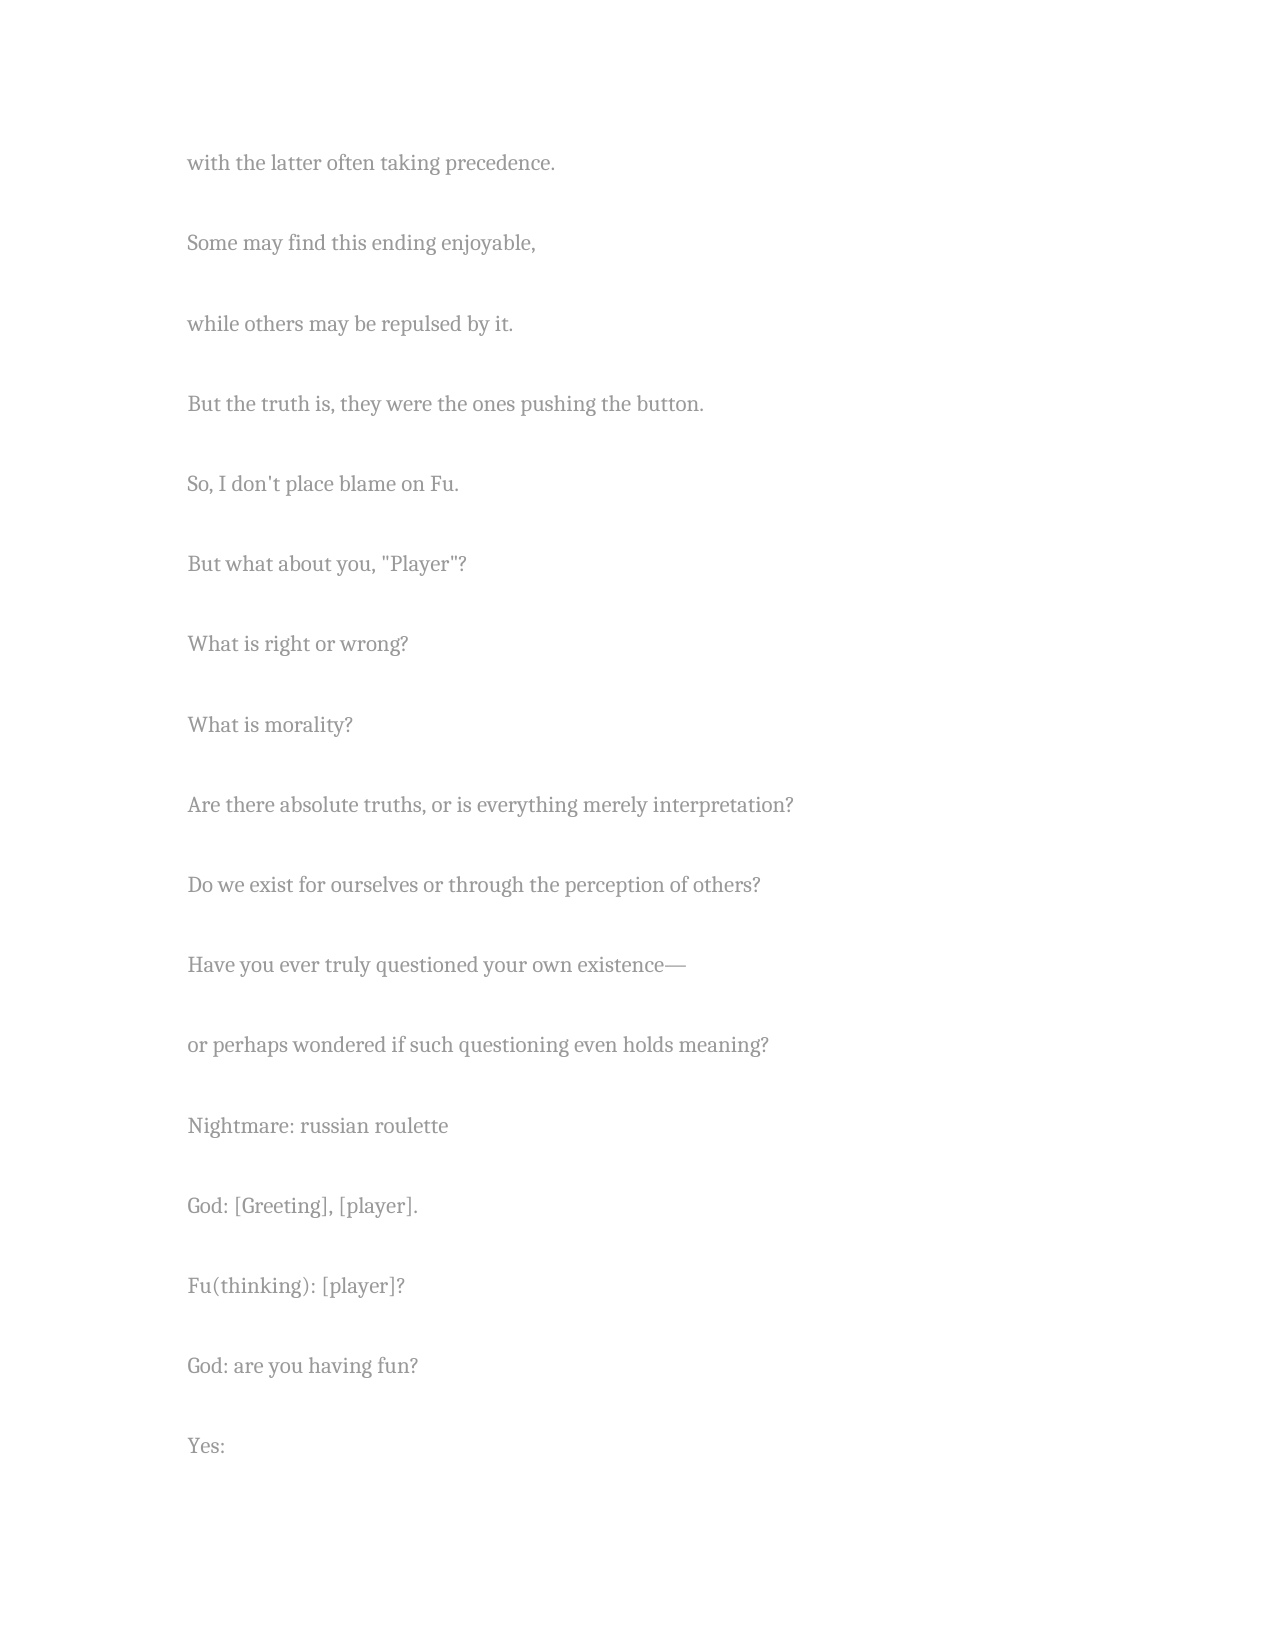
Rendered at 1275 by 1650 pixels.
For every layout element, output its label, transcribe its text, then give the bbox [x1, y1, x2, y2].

text Have you ever truly questioned your own existence— [187, 952, 1087, 978]
text Fu(thinking): [player]? [187, 1273, 1087, 1299]
text Some may find this ending enjoyable, [187, 230, 1087, 257]
text Nightmare: russian roulette [187, 1112, 1087, 1139]
text Do we exist for ourselves or through the perception of others? [187, 872, 1087, 898]
text or perhaps wondered if such questioning even holds meaning? [187, 1032, 1087, 1059]
text What is right or wrong? [187, 631, 1087, 658]
text God: [Greeting], [player]. [187, 1193, 1087, 1219]
text Yes: [187, 1433, 1087, 1460]
text So, I don't place blame on Fu. [187, 471, 1087, 497]
text with the latter often taking precedence. [187, 150, 1087, 176]
text What is morality? [187, 711, 1087, 738]
text God: are you having fun? [187, 1353, 1087, 1379]
text Are there absolute truths, or is everything merely interpretation? [187, 792, 1087, 818]
text But what about you, "Player"? [187, 551, 1087, 577]
text But the truth is, they were the ones pushing the button. [187, 391, 1087, 417]
text while others may be repulsed by it. [187, 310, 1087, 337]
